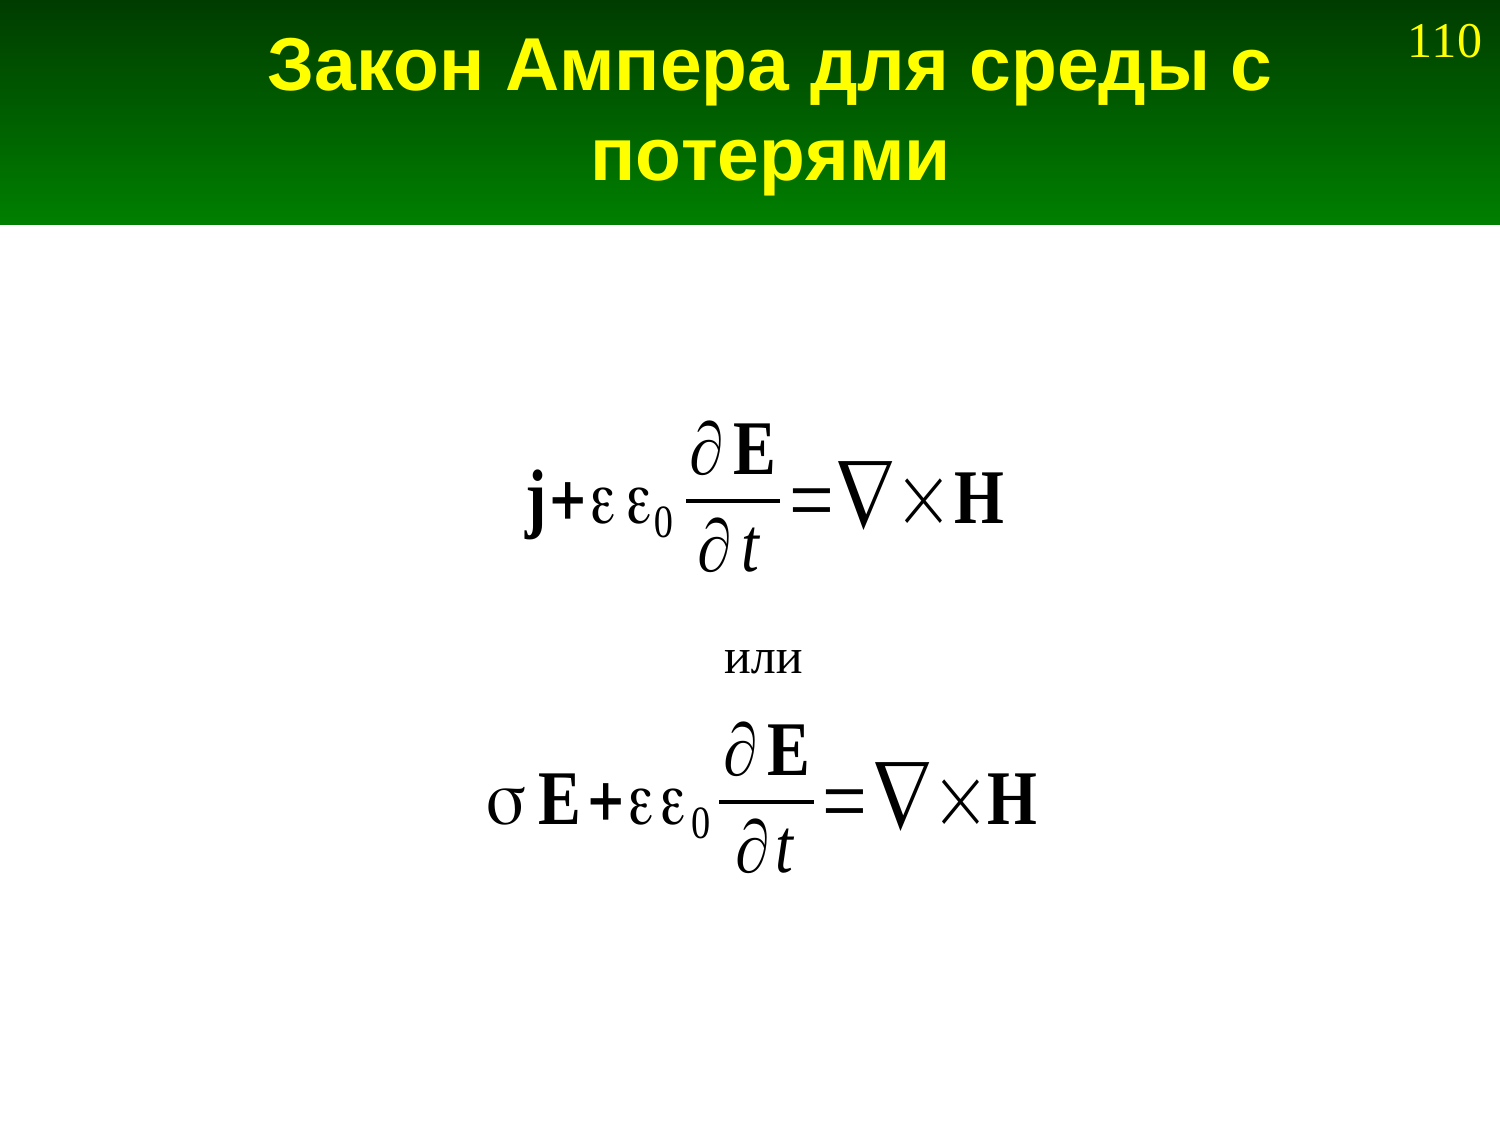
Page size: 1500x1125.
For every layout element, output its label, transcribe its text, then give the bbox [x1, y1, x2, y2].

chart [470, 708, 1057, 892]
chart [505, 407, 1022, 591]
text_box или [709, 616, 818, 691]
title Закон Ампера для среды с потерями [100, 7, 1441, 204]
